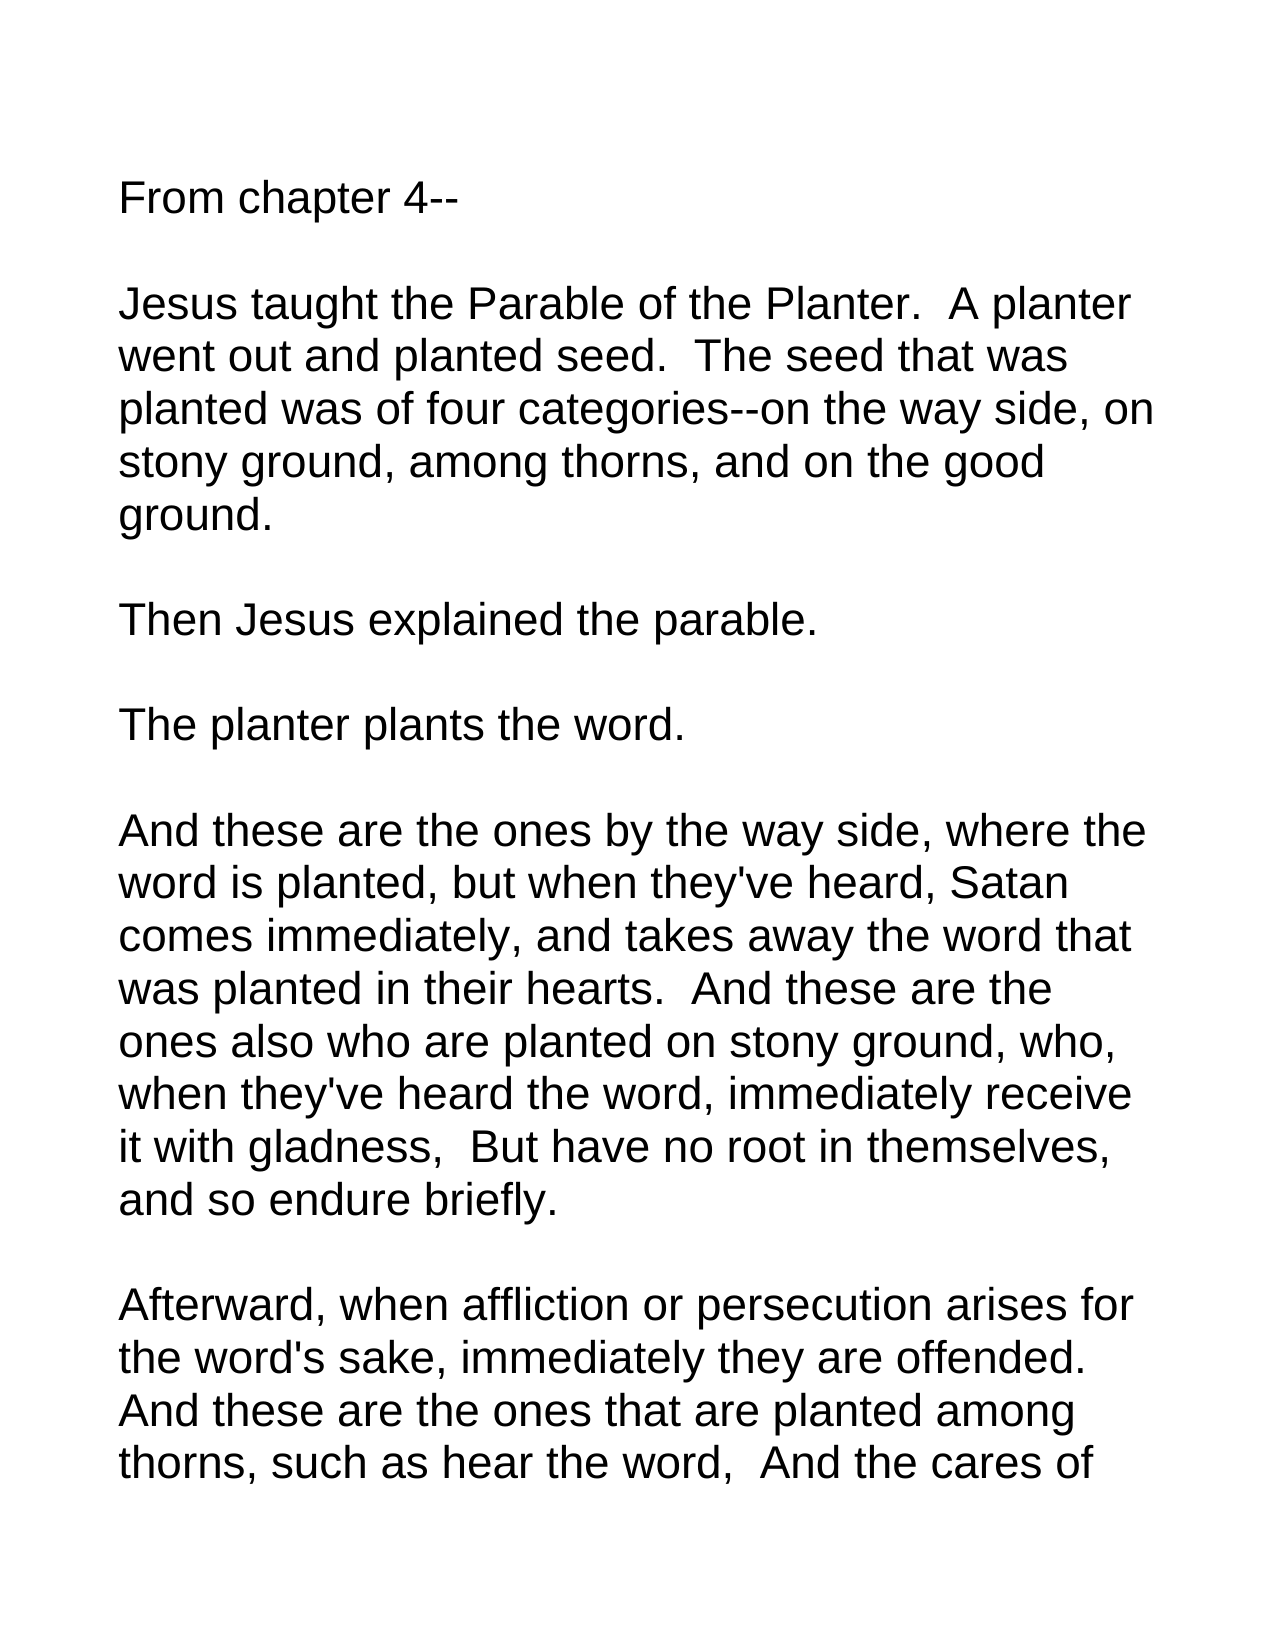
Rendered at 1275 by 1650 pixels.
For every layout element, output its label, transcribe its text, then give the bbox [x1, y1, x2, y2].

text The planter plants the word. [118, 698, 1157, 751]
text Jesus taught the Parable of the Planter. A planter went out and planted seed. The seed that was planted was of four categories--on the way side, on stony ground, among thorns, and on the good ground. [118, 276, 1157, 540]
text And these are the ones by the way side, where the word is planted, but when they've heard, Satan comes immediately, and takes away the word that was planted in their hearts. And these are the ones also who are planted on stony ground, who, when they've heard the word, immediately receive it with gladness, But have no root in themselves, and so endure briefly. [118, 803, 1157, 1225]
text Then Jesus explained the parable. [118, 592, 1157, 645]
text From chapter 4-- [118, 171, 1157, 223]
text Afterward, when affliction or persecution arises for the word's sake, immediately they are offended. And these are the ones that are planted among thorns, such as hear the word, And the cares of [118, 1278, 1157, 1488]
